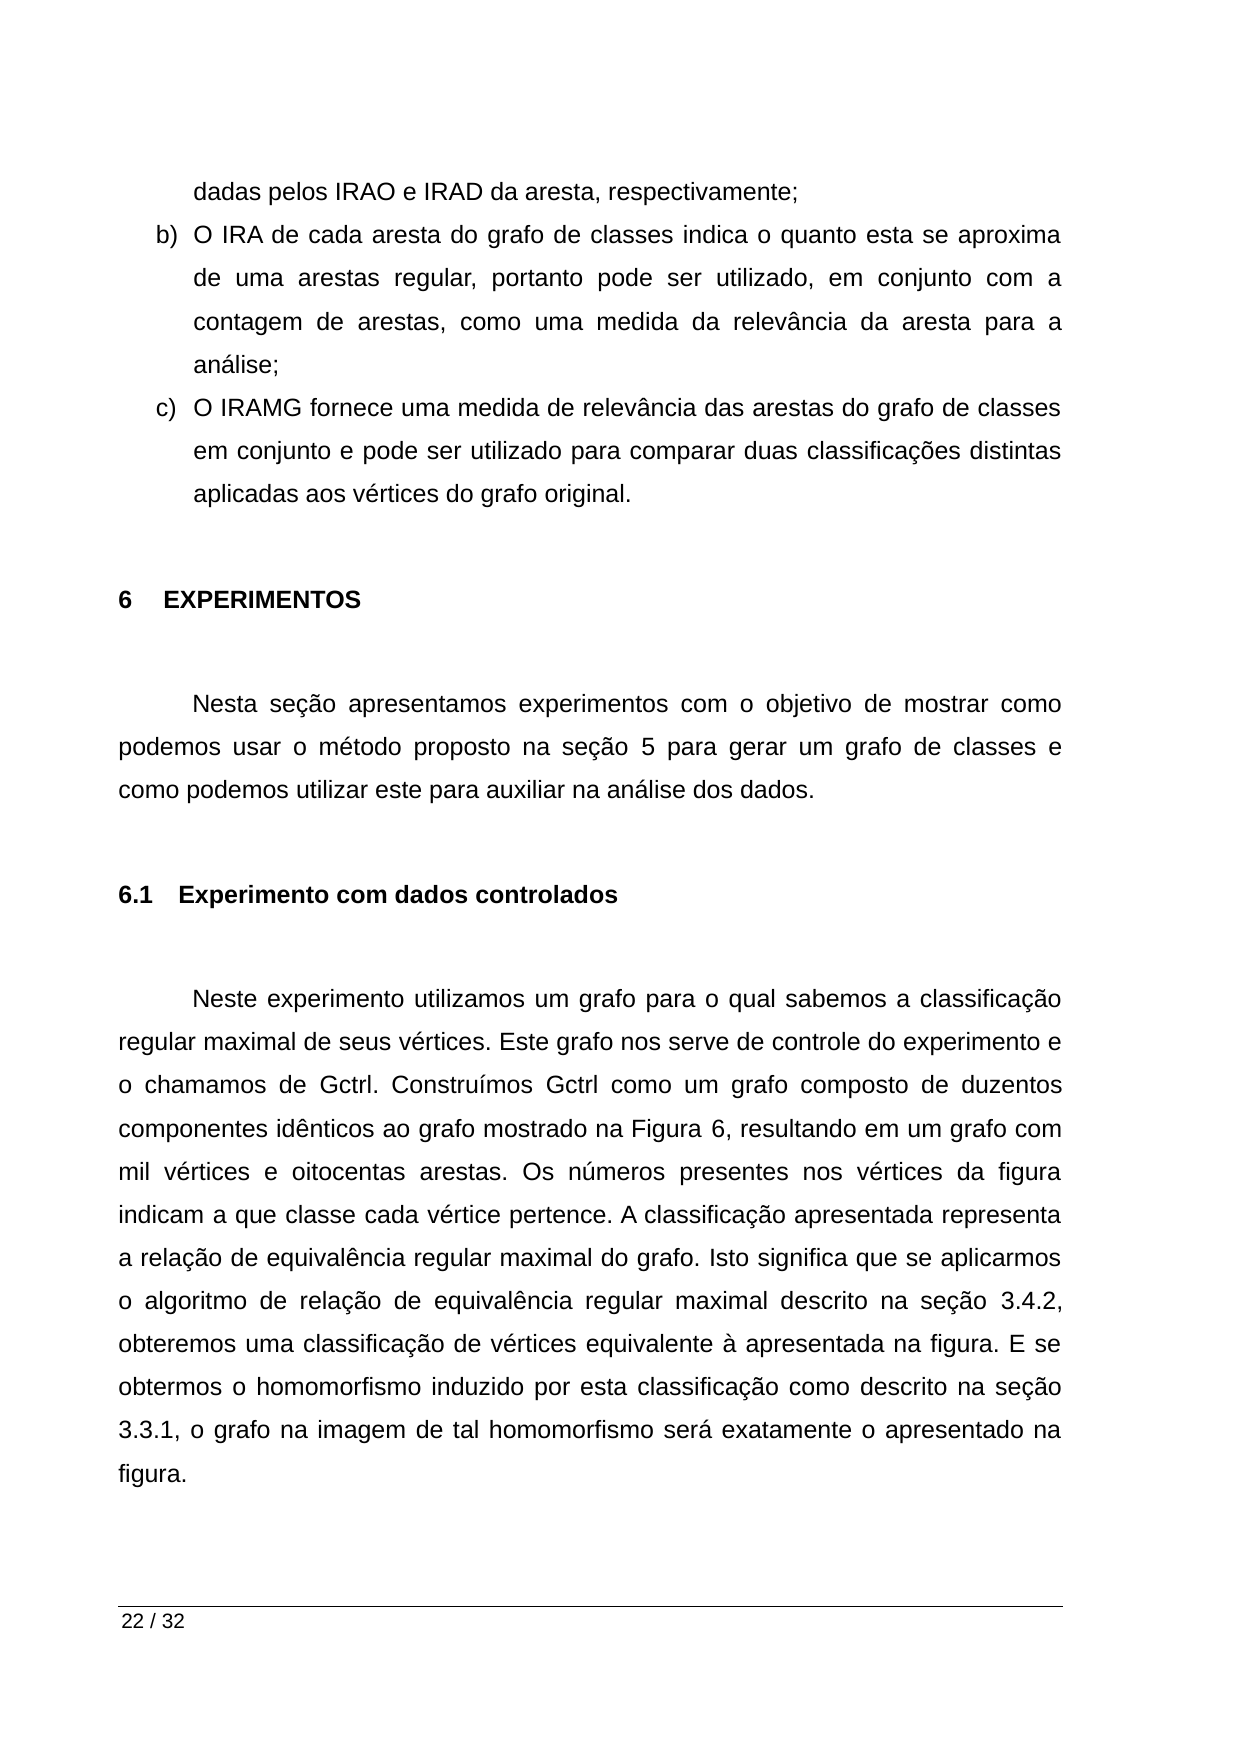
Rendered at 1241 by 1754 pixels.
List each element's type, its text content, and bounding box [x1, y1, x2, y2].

text Nesta seção apresentamos experimentos com o objetivo de mostrar como podemos usar o método proposto na seção 5 para gerar um grafo de classes e como podemos utilizar este para auxiliar na análise dos dados. [118, 688, 1063, 803]
text Neste experimento utilizamos um grafo para o qual sabemos a classificação regular maximal de seus vértices. Este grafo nos serve de controle do experimento e o chamamos de Gctrl. Construímos Gctrl como um grafo composto de duzentos componentes idênticos ao grafo mostrado na Figura 6, resultando em um grafo com mil vértices e oitocentas arestas. Os números presentes nos vértices da figura indicam a que classe cada vértice pertence. A classificação apresentada representa a relação de equivalência regular maximal do grafo. Isto significa que se aplicarmos o algoritmo de relação de equivalência regular maximal descrito na seção 3.4.2, obteremos uma classificação de vértices equivalente à apresentada na figura. E se obtermos o homomorfismo induzido por esta classificação como descrito na seção 3.3.1, o grafo na imagem de tal homomorfismo será exatamente o apresentado na figura. [118, 984, 1063, 1487]
subtitle Experimento com dados controlados [118, 881, 1063, 909]
list O IRA de cada aresta do grafo de classes indica o quanto esta se aproxima de uma arestas regular, portanto pode ser utilizado, em conjunto com a contagem de arestas, como uma medida da relevância da aresta para a análise; [156, 220, 1063, 378]
subtitle Experimentos [118, 585, 1063, 613]
list O IRAMG fornece uma medida de relevância das arestas do grafo de classes em conjunto e pode ser utilizado para comparar duas classificações distintas aplicadas aos vértices do grafo original. [156, 393, 1063, 508]
list dadas pelos IRAO e IRAD da aresta, respectivamente; [156, 177, 1063, 206]
